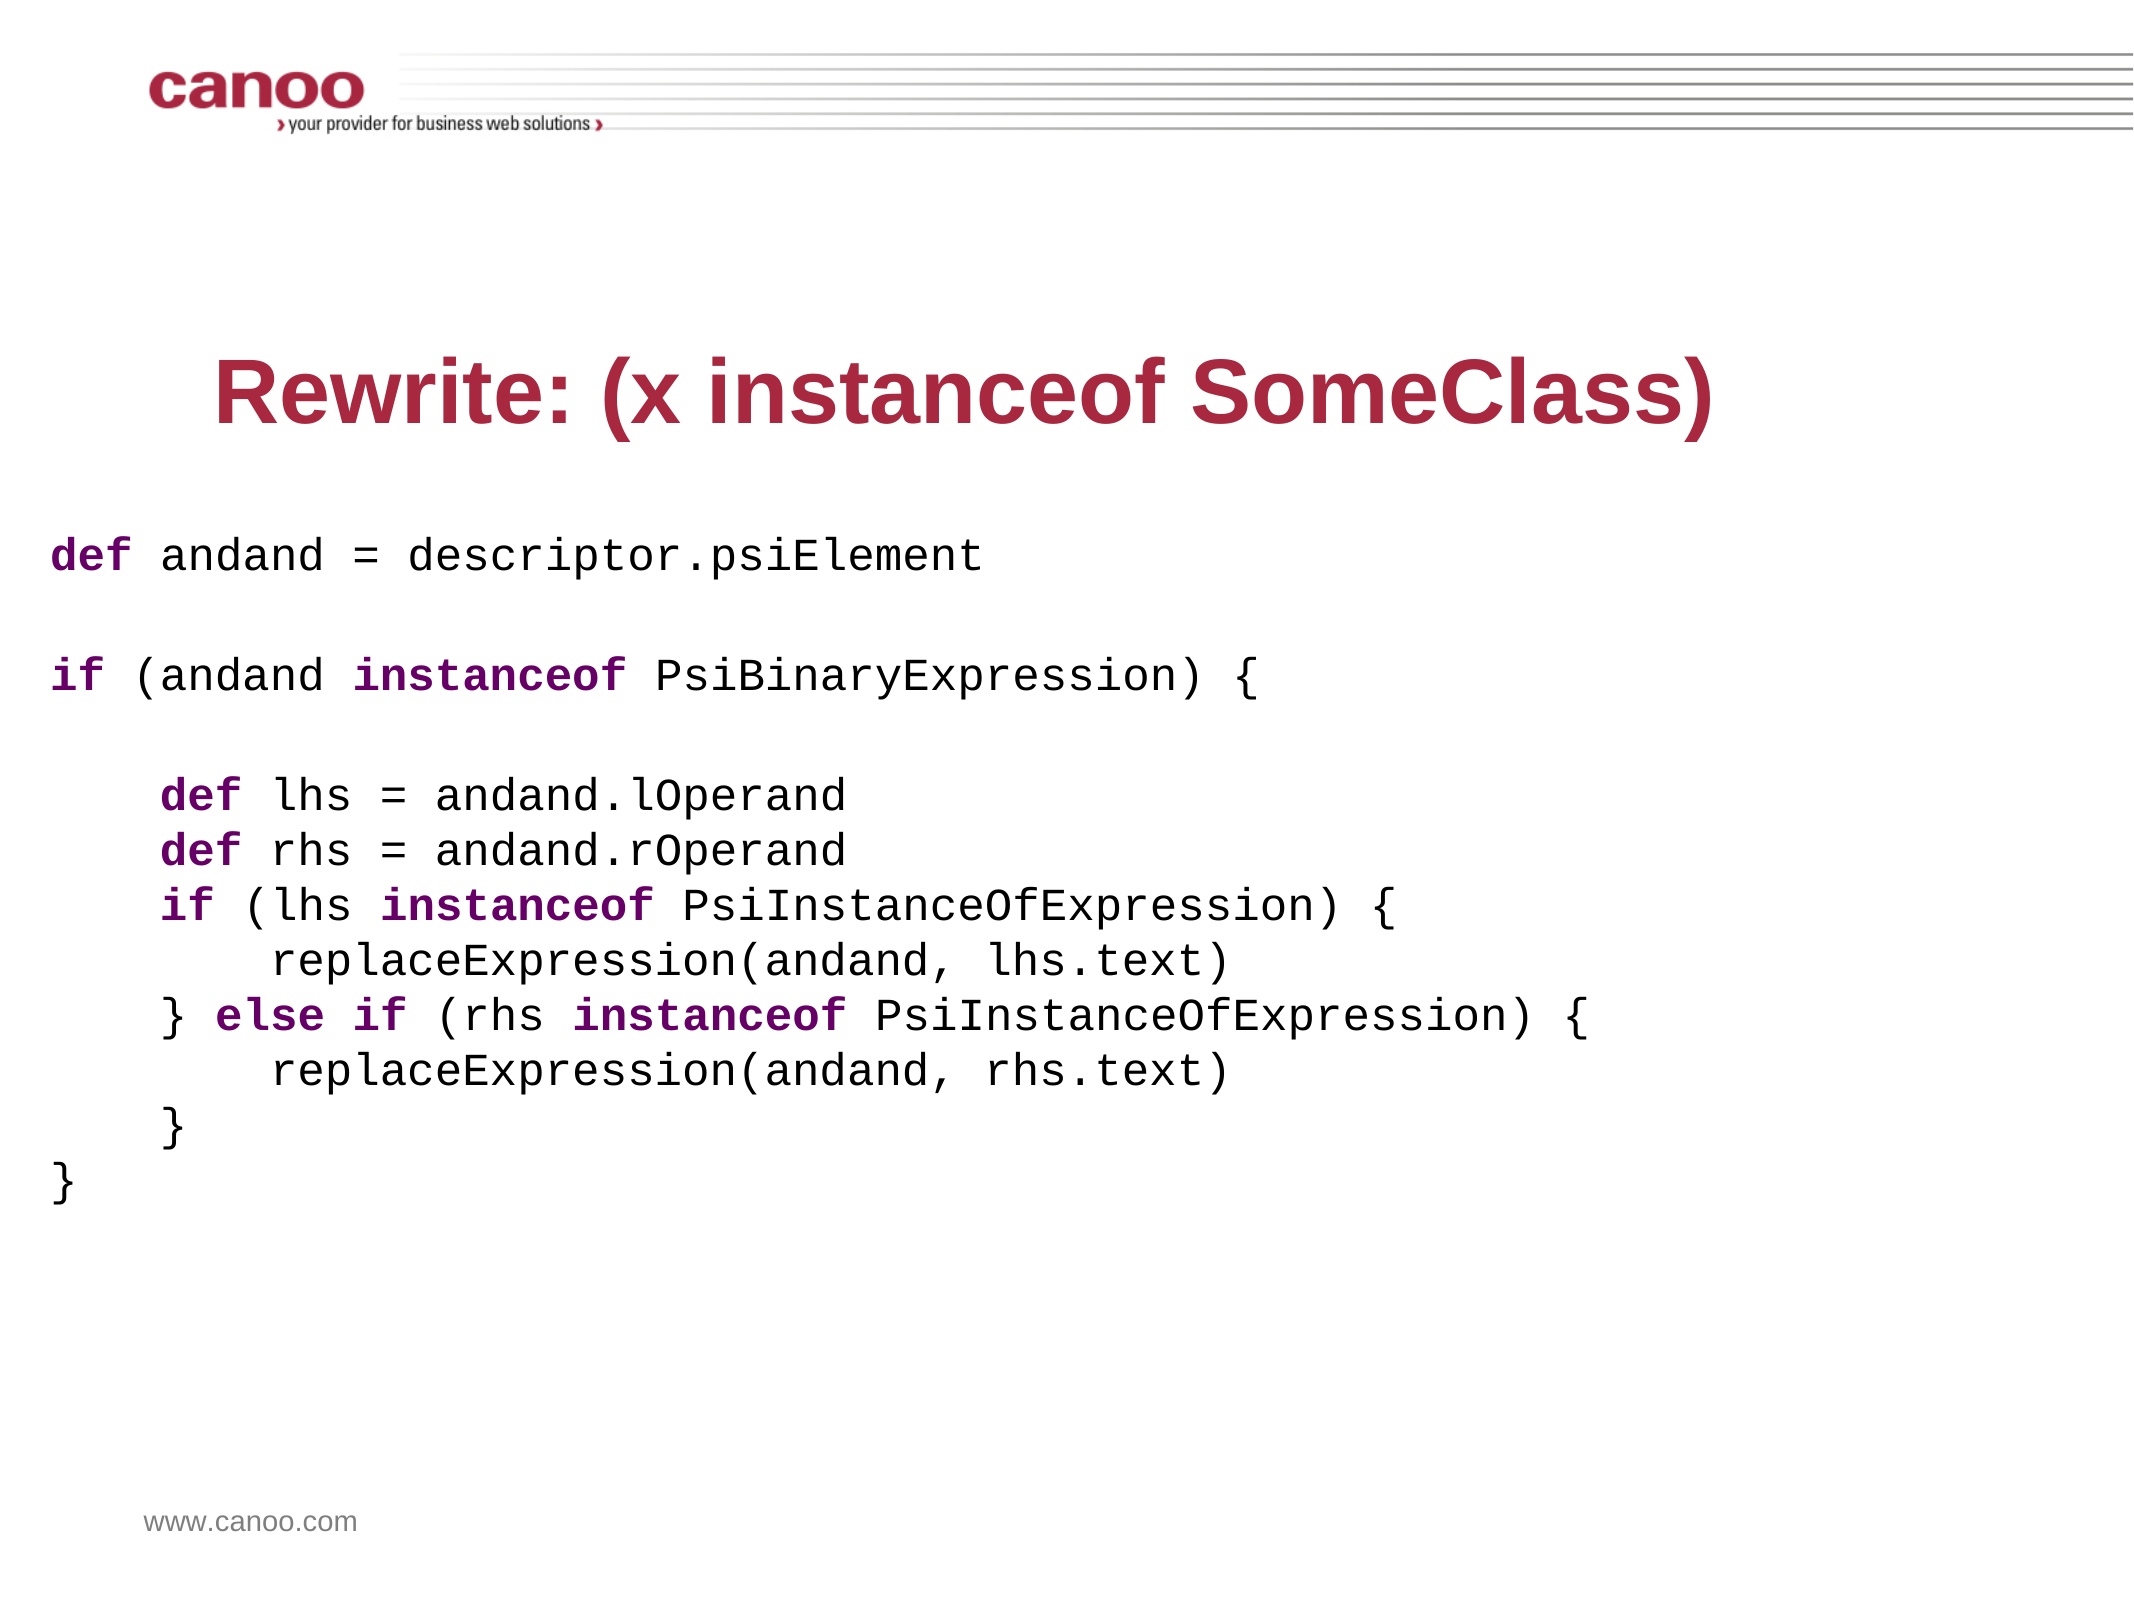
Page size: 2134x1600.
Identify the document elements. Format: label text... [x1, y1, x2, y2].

title Rewrite: (x instanceof SomeClass) [204, 220, 2020, 451]
picture [0, 21, 2134, 188]
text_box def andand = descriptor.psiElement if (andand instanceof PsiBinaryExpression) { def lhs = andand.lOperand def rhs = andand.rOperand if (lhs instanceof PsiInstanceOfExpression) { replaceExpression(andand, lhs.text) } else if (rhs instanceof PsiInstanceOfExpression) { replaceExpression(andand, rhs.text) } } [35, 517, 2098, 1213]
